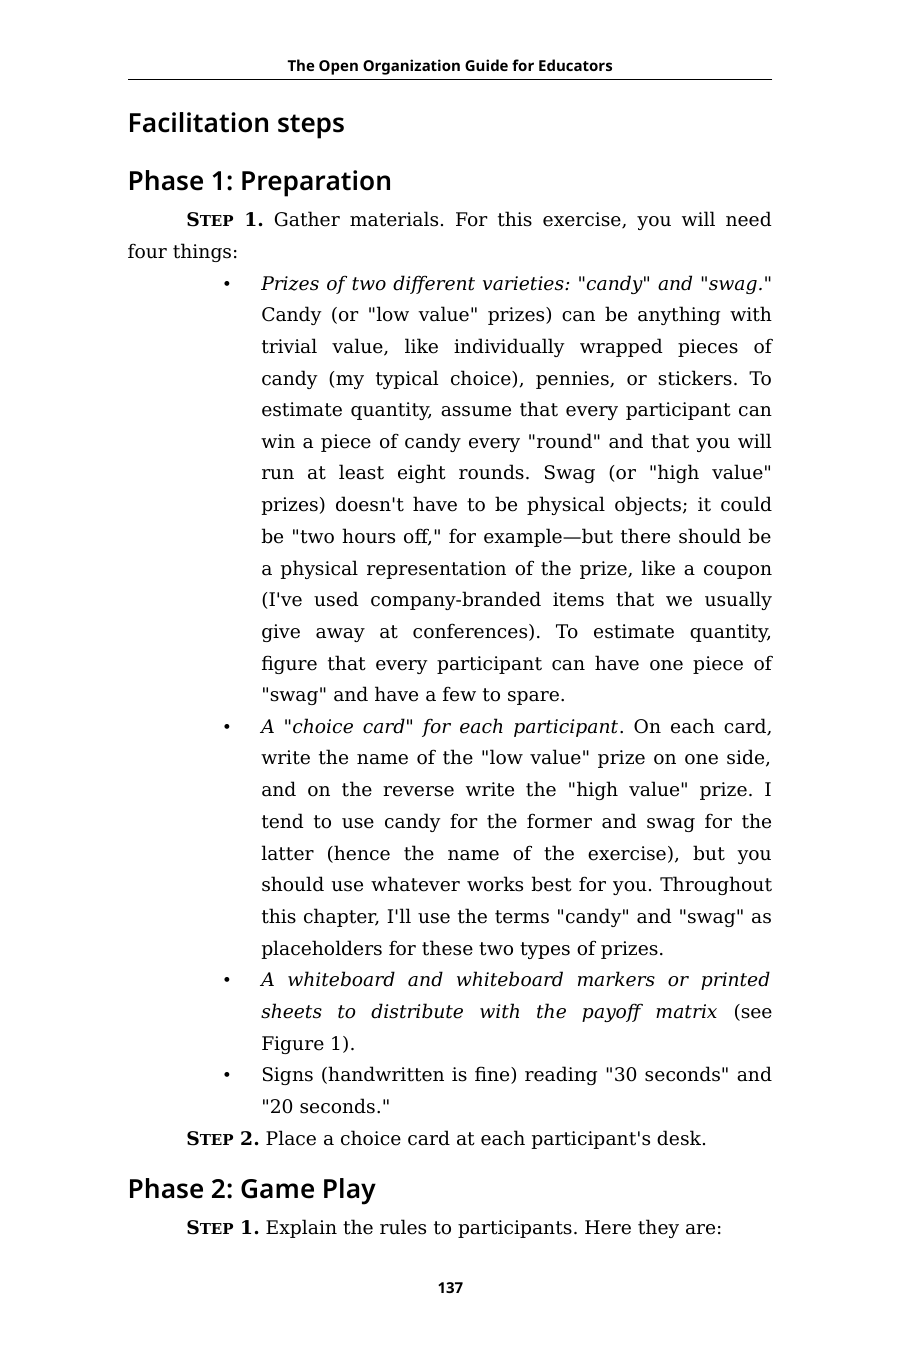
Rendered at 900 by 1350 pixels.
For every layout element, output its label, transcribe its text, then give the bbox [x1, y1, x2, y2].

subtitle Phase 2: Game Play [127, 1174, 772, 1204]
text Step 1. Explain the rules to participants. Here they are: [127, 1217, 772, 1239]
text Step 1. Gather materials. For this exercise, you will need four things: [127, 209, 772, 263]
list A "choice card" for each participant. On each card, write the name of the "low value" prize on one side, and on the reverse write the "high value" prize. I tend to use candy for the former and swag for the latter (hence the name of the exercise), but you should use whatever works best for you. Throughout this chapter, I'll use the terms "candy" and "swag" as placeholders for these two types of prizes. [223, 716, 772, 959]
list A whiteboard and whiteboard markers or printed sheets to distribute with the payoff matrix (see Figure 1). [223, 969, 772, 1054]
subtitle Facilitation steps [127, 109, 772, 139]
text Step 2. Place a choice card at each participant's desk. [127, 1127, 772, 1149]
list Signs (handwritten is fine) reading "30 seconds" and "20 seconds." [223, 1064, 772, 1118]
list Prizes of two different varieties: "candy" and "swag." Candy (or "low value" prizes) can be anything with trivial value, like individually wrapped pieces of candy (my typical choice), pennies, or stickers. To estimate quantity, assume that every participant can win a piece of candy every "round" and that you will run at least eight rounds. Swag (or "high value" prizes) doesn't have to be physical objects; it could be "two hours off," for example—but there should be a physical representation of the prize, like a coupon (I've used company-branded items that we usually give away at conferences). To estimate quantity, figure that every participant can have one piece of "swag" and have a few to spare. [223, 272, 772, 706]
subtitle Phase 1: Preparation [127, 166, 772, 196]
